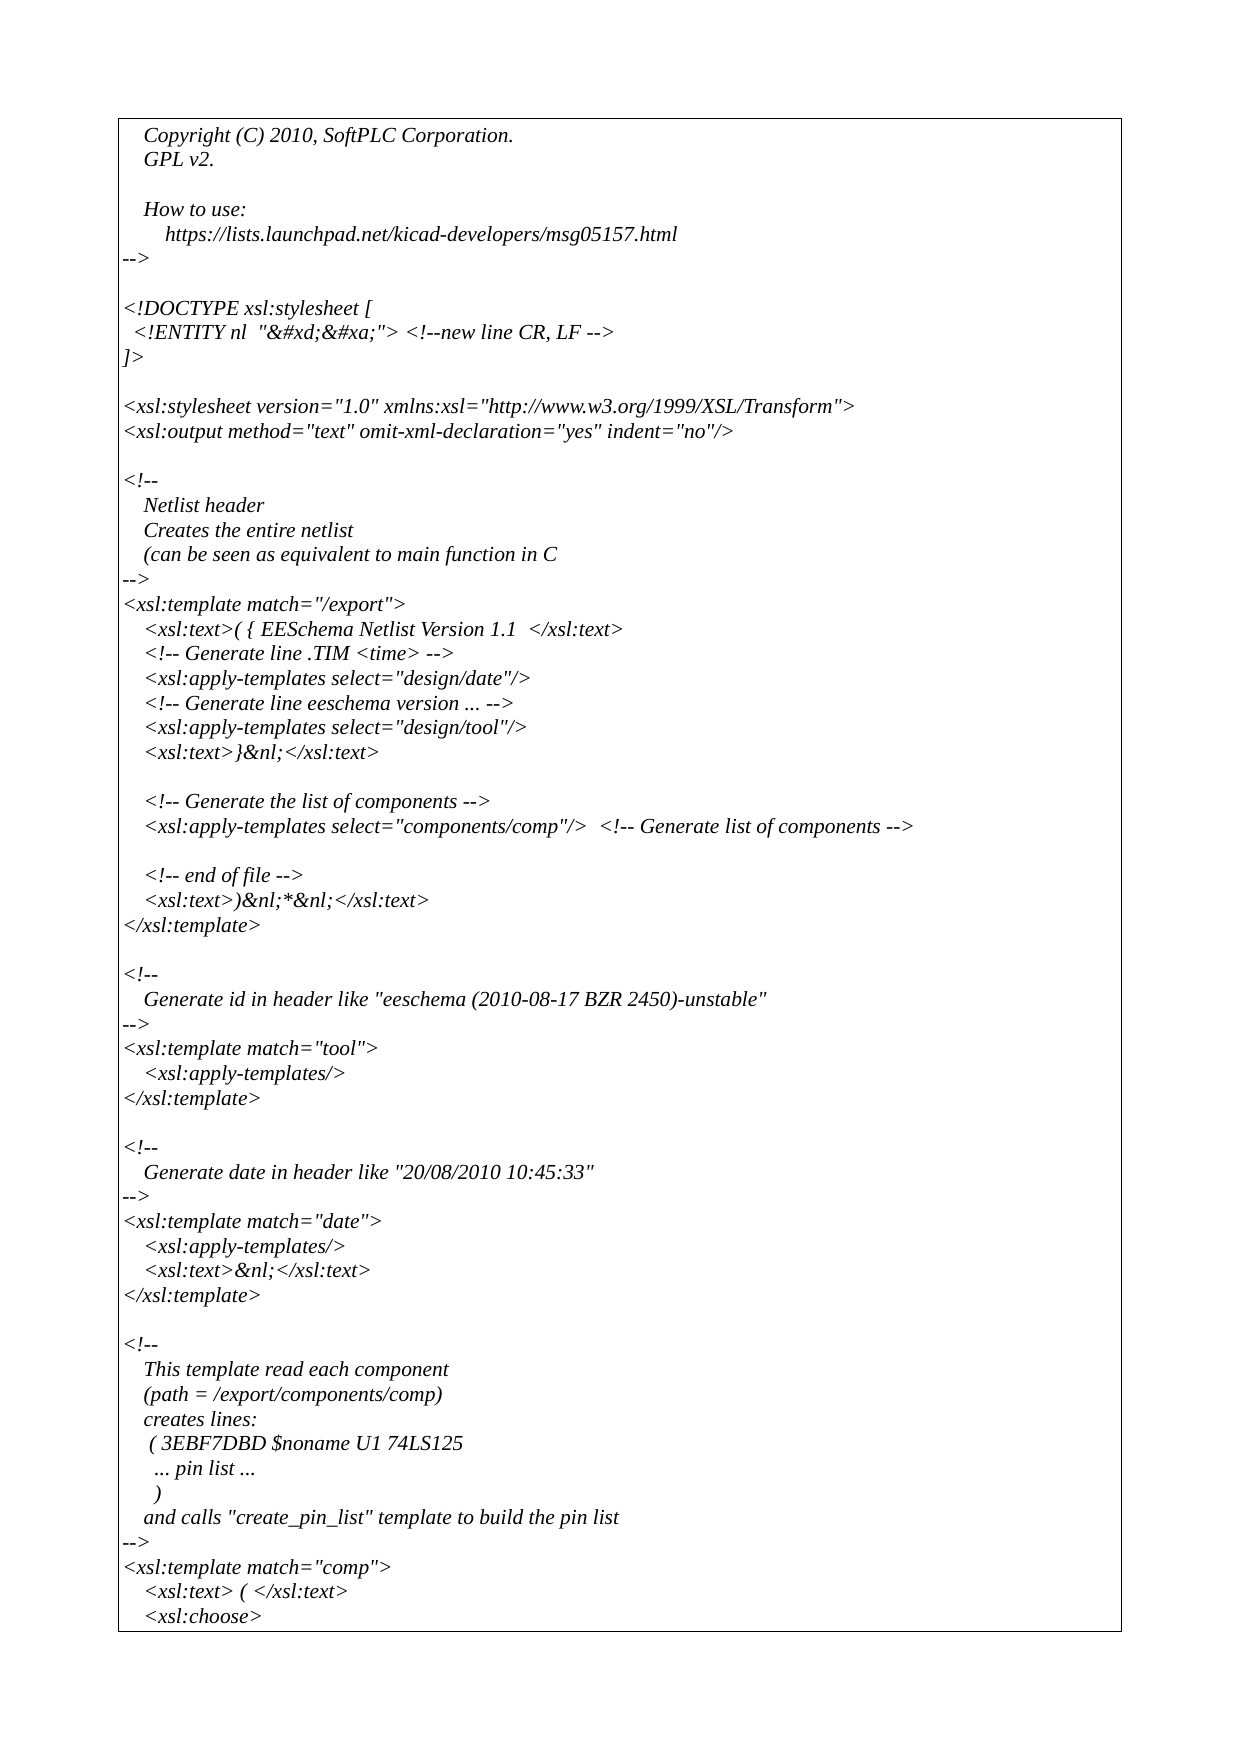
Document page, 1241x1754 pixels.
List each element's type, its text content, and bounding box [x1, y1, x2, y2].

text <!-- [119, 957, 1121, 982]
text <xsl:text>)&nl;*&nl;</xsl:text> [119, 883, 1121, 908]
text <xsl:stylesheet version="1.0" xmlns:xsl="http://www.w3.org/1999/XSL/Transform"> [119, 390, 1121, 414]
text and calls "create_pin_list" template to build the pin list [119, 1501, 1121, 1525]
text <!-- [119, 1130, 1121, 1155]
text <!DOCTYPE xsl:stylesheet [ [119, 291, 1121, 316]
text This template read each component [119, 1352, 1121, 1377]
text <!-- [119, 1328, 1121, 1352]
text <xsl:template match="date"> [119, 1204, 1121, 1229]
text </xsl:template> [119, 908, 1121, 937]
text ( 3EBF7DBD $noname U1 74LS125 [119, 1427, 1121, 1451]
text --> [119, 1007, 1121, 1032]
text <xsl:text>&nl;</xsl:text> [119, 1254, 1121, 1278]
text Generate date in header like "20/08/2010 10:45:33" [119, 1155, 1121, 1180]
text ) [119, 1476, 1121, 1501]
text <xsl:template match="comp"> [119, 1550, 1121, 1575]
text --> [119, 242, 1121, 270]
text <!-- Generate line .TIM <time> --> [119, 637, 1121, 661]
text <xsl:apply-templates select="design/date"/> [119, 661, 1121, 686]
text <!-- Generate line eeschema version ... --> [119, 686, 1121, 711]
text GPL v2. [119, 143, 1121, 171]
text <xsl:apply-templates select="design/tool"/> [119, 711, 1121, 735]
text --> [119, 1180, 1121, 1204]
text Netlist header [119, 488, 1121, 513]
text </xsl:template> [119, 1081, 1121, 1109]
text --> [119, 1525, 1121, 1550]
text <xsl:apply-templates/> [119, 1056, 1121, 1081]
text <!-- end of file --> [119, 859, 1121, 883]
text <xsl:text>}&nl;</xsl:text> [119, 735, 1121, 764]
text <xsl:template match="tool"> [119, 1032, 1121, 1056]
text <!-- Generate the list of components --> [119, 785, 1121, 809]
text </xsl:template> [119, 1278, 1121, 1307]
text <xsl:text>( { EESchema Netlist Version 1.1 </xsl:text> [119, 612, 1121, 637]
text <xsl:choose> [119, 1599, 1121, 1631]
text (can be seen as equivalent to main function in C [119, 538, 1121, 562]
text <!-- [119, 464, 1121, 488]
text Generate id in header like "eeschema (2010-08-17 BZR 2450)-unstable" [119, 982, 1121, 1007]
text <xsl:apply-templates/> [119, 1229, 1121, 1254]
text <xsl:text> ( </xsl:text> [119, 1575, 1121, 1599]
text <xsl:output method="text" omit-xml-declaration="yes" indent="no"/> [119, 414, 1121, 443]
text Creates the entire netlist [119, 513, 1121, 538]
text (path = /export/components/comp) [119, 1377, 1121, 1402]
text --> [119, 562, 1121, 587]
text <xsl:apply-templates select="components/comp"/> <!-- Generate list of components --> [119, 809, 1121, 838]
text ... pin list ... [119, 1451, 1121, 1476]
text Copyright (C) 2010, SoftPLC Corporation. [119, 119, 1121, 143]
text ]> [119, 340, 1121, 369]
text How to use: [119, 192, 1121, 217]
text <!ENTITY nl "&#xd;&#xa;"> <!--new line CR, LF --> [119, 316, 1121, 340]
text creates lines: [119, 1402, 1121, 1427]
text https://lists.launchpad.net/kicad-developers/msg05157.html [119, 217, 1121, 242]
text <xsl:template match="/export"> [119, 587, 1121, 612]
